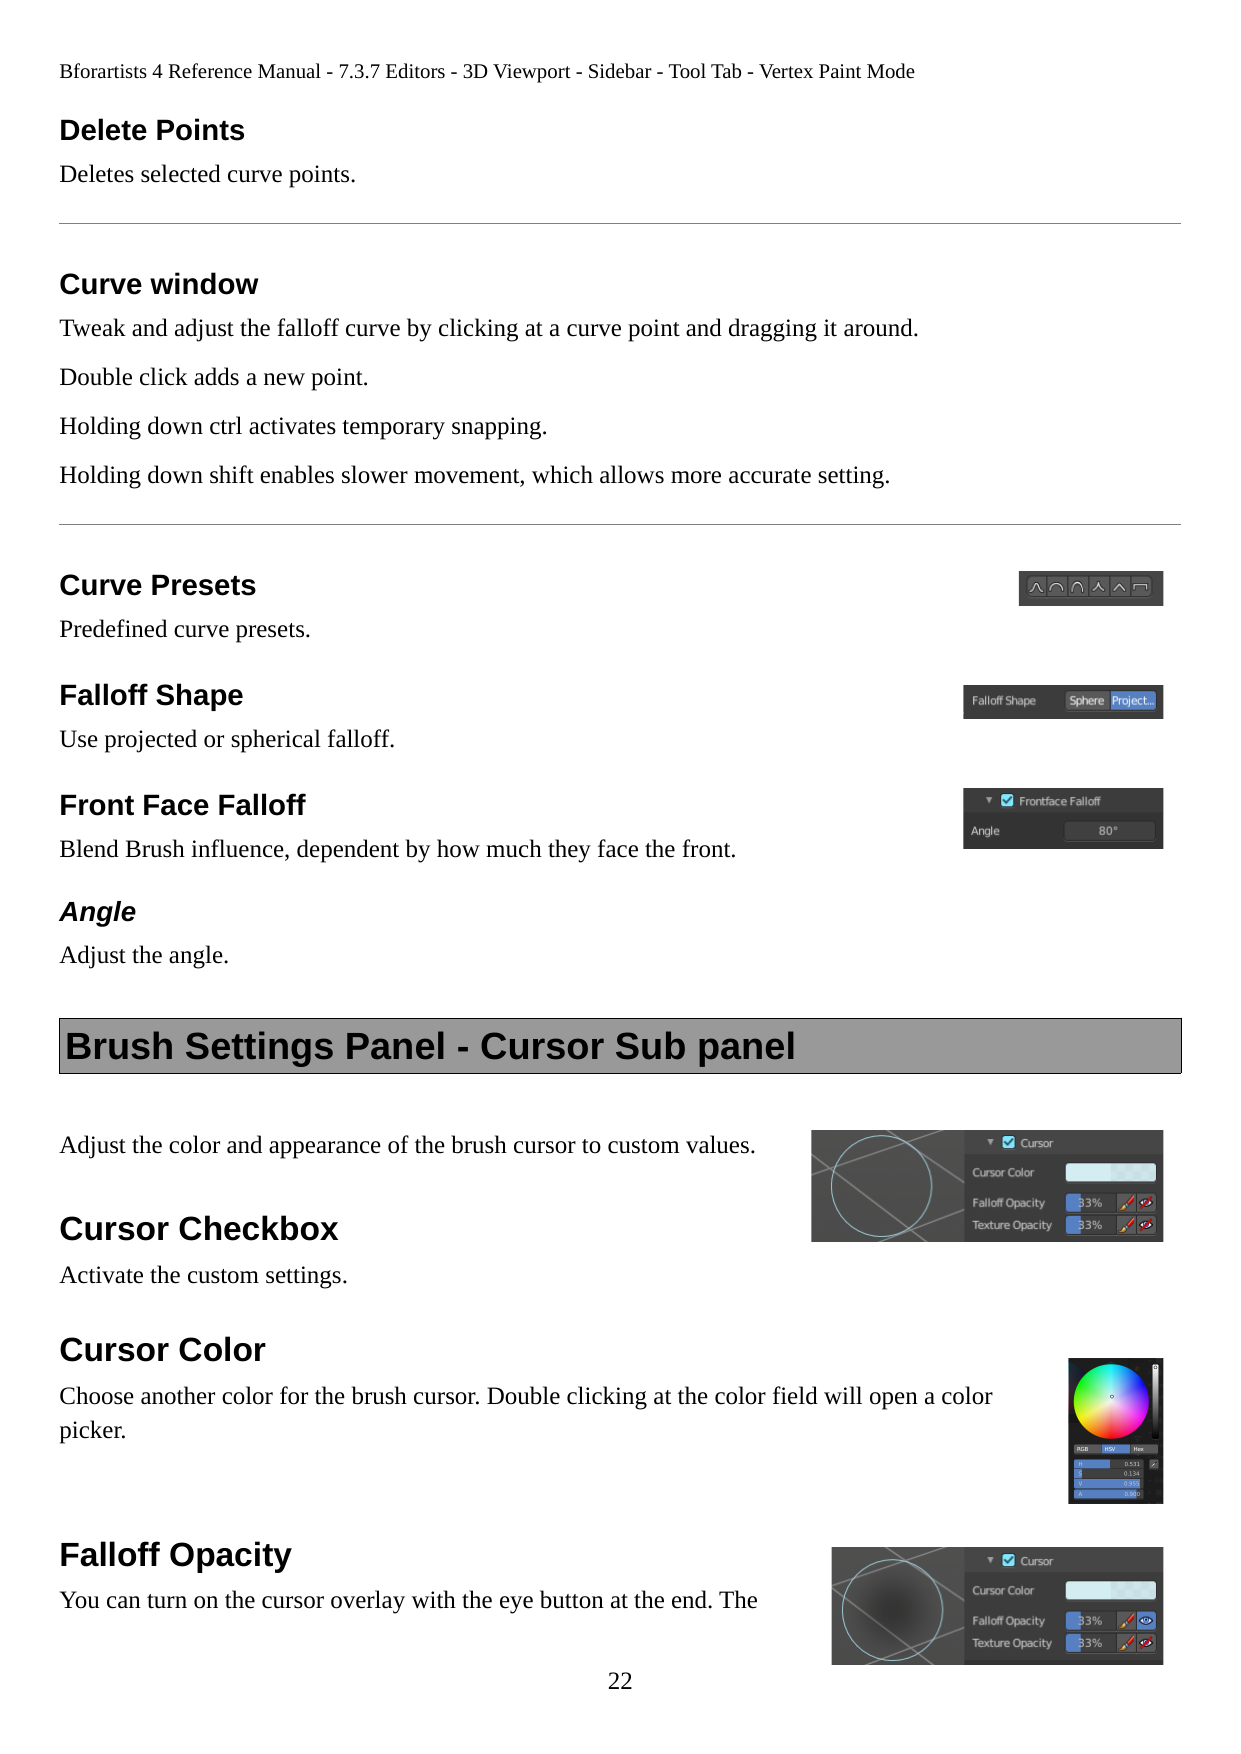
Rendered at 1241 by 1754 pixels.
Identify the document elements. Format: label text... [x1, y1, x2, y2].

subtitle Cursor Checkbox [59, 1209, 1181, 1247]
text Holding down ctrl activates temporary snapping. [59, 411, 1181, 440]
text Adjust the color and appearance of the brush cursor to custom values. [59, 1131, 811, 1159]
subtitle Cursor Color [59, 1330, 1181, 1368]
text Use projected or spherical falloff. [59, 724, 1181, 753]
text Double click adds a new point. [59, 362, 1181, 391]
subtitle Falloff Opacity [59, 1534, 1181, 1573]
subtitle Front Face Falloff [59, 788, 963, 821]
text You can turn on the cursor overlay with the eye button at the end. The [59, 1586, 831, 1614]
text Choose another color for the brush cursor. Double clicking at the color field will open a color picker. [59, 1381, 1068, 1444]
subtitle Angle [59, 896, 1181, 927]
picture [1018, 571, 1164, 606]
text Predefined curve presets. [59, 614, 1181, 643]
picture [811, 1130, 1164, 1242]
subtitle Curve window [59, 267, 1181, 300]
subtitle Delete Points [59, 113, 1181, 146]
picture [1068, 1358, 1164, 1504]
subtitle Falloff Shape [59, 678, 1181, 712]
text Holding down shift enables slower movement, which allows more accurate setting. [59, 460, 1181, 489]
text Activate the custom settings. [59, 1260, 1181, 1289]
picture [831, 1547, 1164, 1665]
subtitle Curve Presets [59, 568, 1181, 602]
text Blend Brush influence, dependent by how much they face the front. [59, 834, 1181, 863]
text Deletes selected curve points. [59, 159, 1181, 188]
subtitle [1164, 788, 1181, 821]
table_header Brush Settings Panel - Cursor Sub panel [60, 1019, 1181, 1073]
text Adjust the angle. [59, 940, 1181, 969]
picture [963, 685, 1164, 719]
picture [963, 788, 1164, 849]
text Tweak and adjust the falloff curve by clicking at a curve point and dragging it around. [59, 313, 1181, 342]
